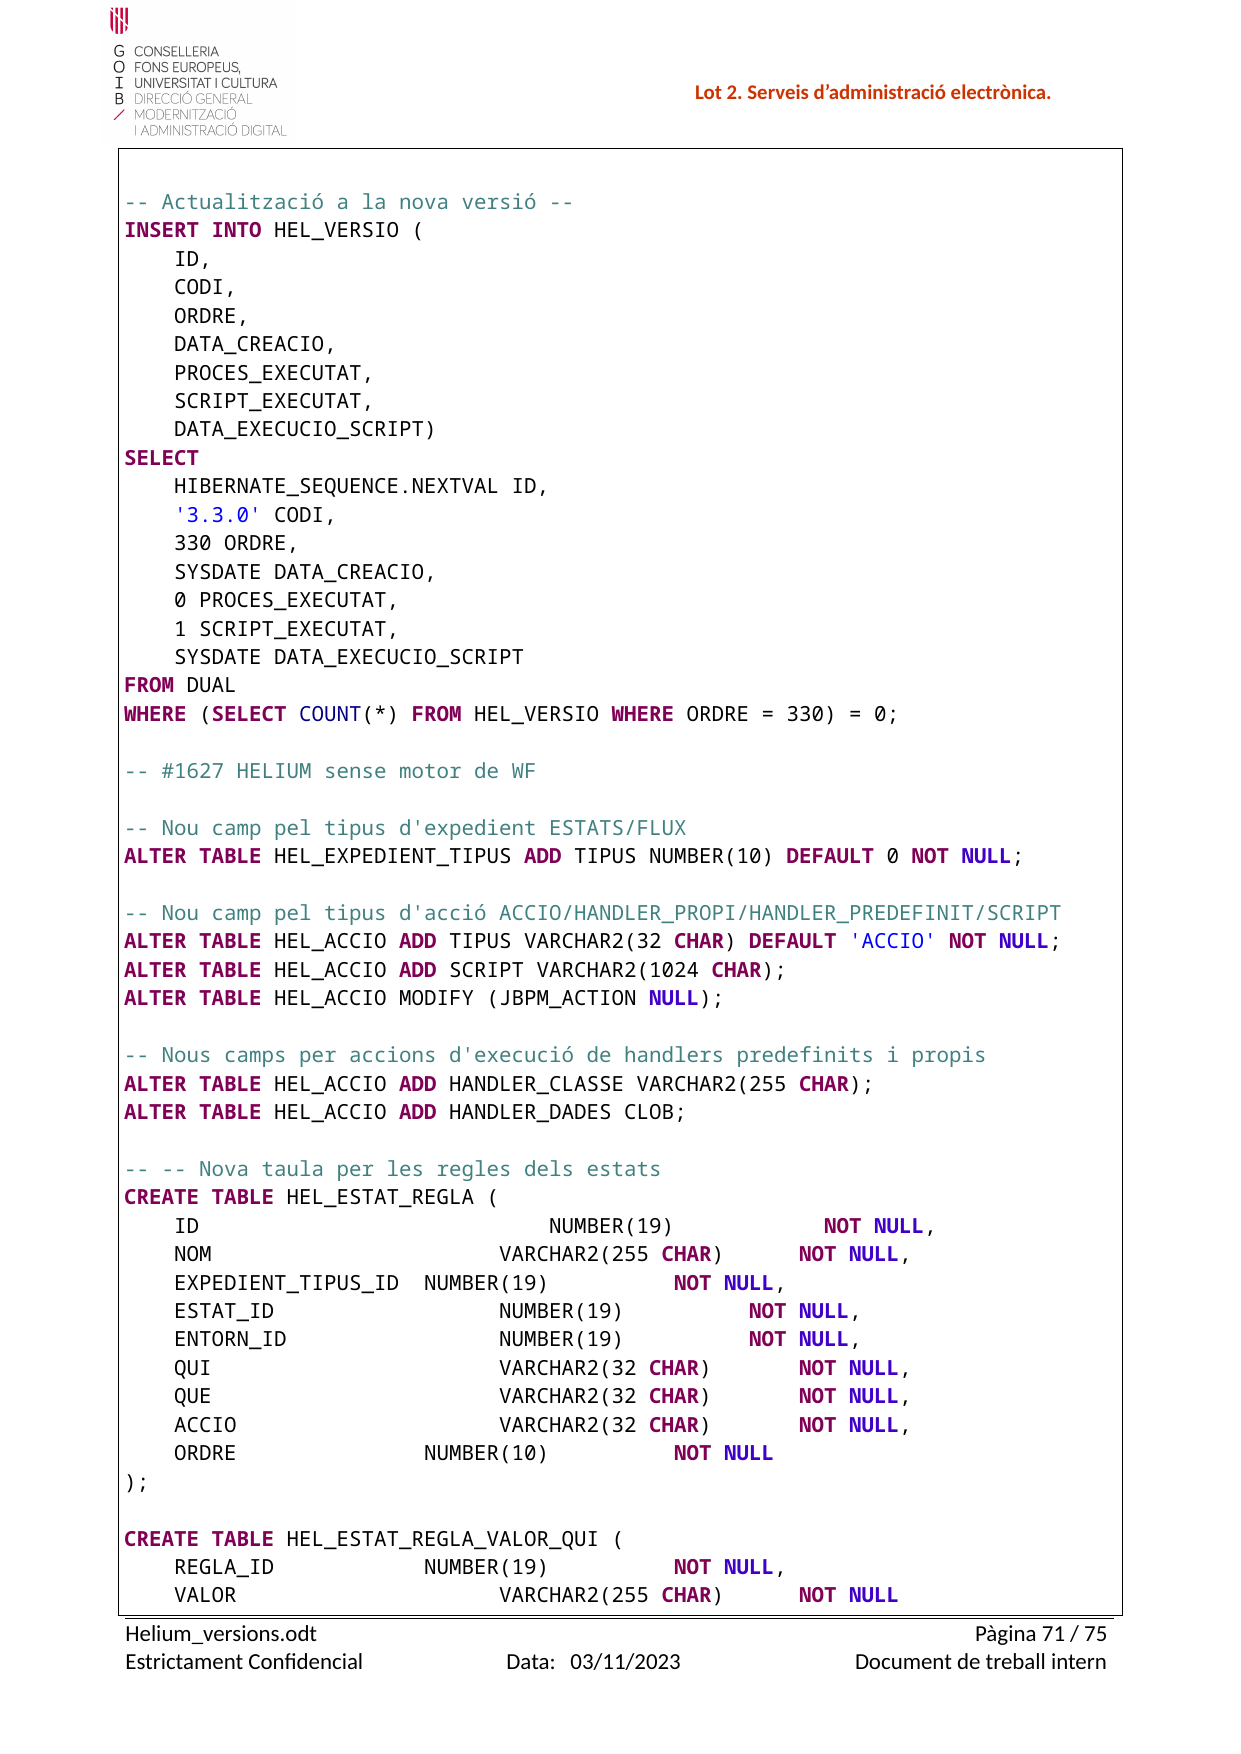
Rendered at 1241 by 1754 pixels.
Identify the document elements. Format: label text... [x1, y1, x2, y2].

picture [100, 0, 297, 144]
table_header ﻿ -- Actualització a la nova versió -- INSERT INTO HEL_VERSIO ( ID, CODI, ORDRE, DATA_CREACIO, PROCES_EXECUTAT, SCRIPT_EXECUTAT, DATA_EXECUCIO_SCRIPT) SELECT HIBERNATE_SEQUENCE.NEXTVAL ID, '3.3.0' CODI, 330 ORDRE, SYSDATE DATA_CREACIO, 0 PROCES_EXECUTAT, 1 SCRIPT_EXECUTAT, SYSDATE DATA_EXECUCIO_SCRIPT FROM DUAL WHERE (SELECT COUNT(*) FROM HEL_VERSIO WHERE ORDRE = 330) = 0; -- #1627 HELIUM sense motor de WF -- Nou camp pel tipus d'expedient ESTATS/FLUX ALTER TABLE HEL_EXPEDIENT_TIPUS ADD TIPUS NUMBER(10) DEFAULT 0 NOT NULL; -- Nou camp pel tipus d'acció ACCIO/HANDLER_PROPI/HANDLER_PREDEFINIT/SCRIPT ALTER TABLE HEL_ACCIO ADD TIPUS VARCHAR2(32 CHAR) DEFAULT 'ACCIO' NOT NULL; ALTER TABLE HEL_ACCIO ADD SCRIPT VARCHAR2(1024 CHAR); ALTER TABLE HEL_ACCIO MODIFY (JBPM_ACTION NULL); -- Nous camps per accions d'execució de handlers predefinits i propis ALTER TABLE HEL_ACCIO ADD HANDLER_CLASSE VARCHAR2(255 CHAR); ALTER TABLE HEL_ACCIO ADD HANDLER_DADES CLOB; -- -- Nova taula per les regles dels estats CREATE TABLE HEL_ESTAT_REGLA ( ID NUMBER(19) NOT NULL, NOM VARCHAR2(255 CHAR) NOT NULL, EXPEDIENT_TIPUS_ID NUMBER(19) NOT NULL, ESTAT_ID NUMBER(19) NOT NULL, ENTORN_ID NUMBER(19) NOT NULL, QUI VARCHAR2(32 CHAR) NOT NULL, QUE VARCHAR2(32 CHAR) NOT NULL, ACCIO VARCHAR2(32 CHAR) NOT NULL, ORDRE NUMBER(10) NOT NULL ); CREATE TABLE HEL_ESTAT_REGLA_VALOR_QUI ( REGLA_ID NUMBER(19) NOT NULL, VALOR VARCHAR2(255 CHAR) NOT NULL [119, 149, 1122, 1615]
